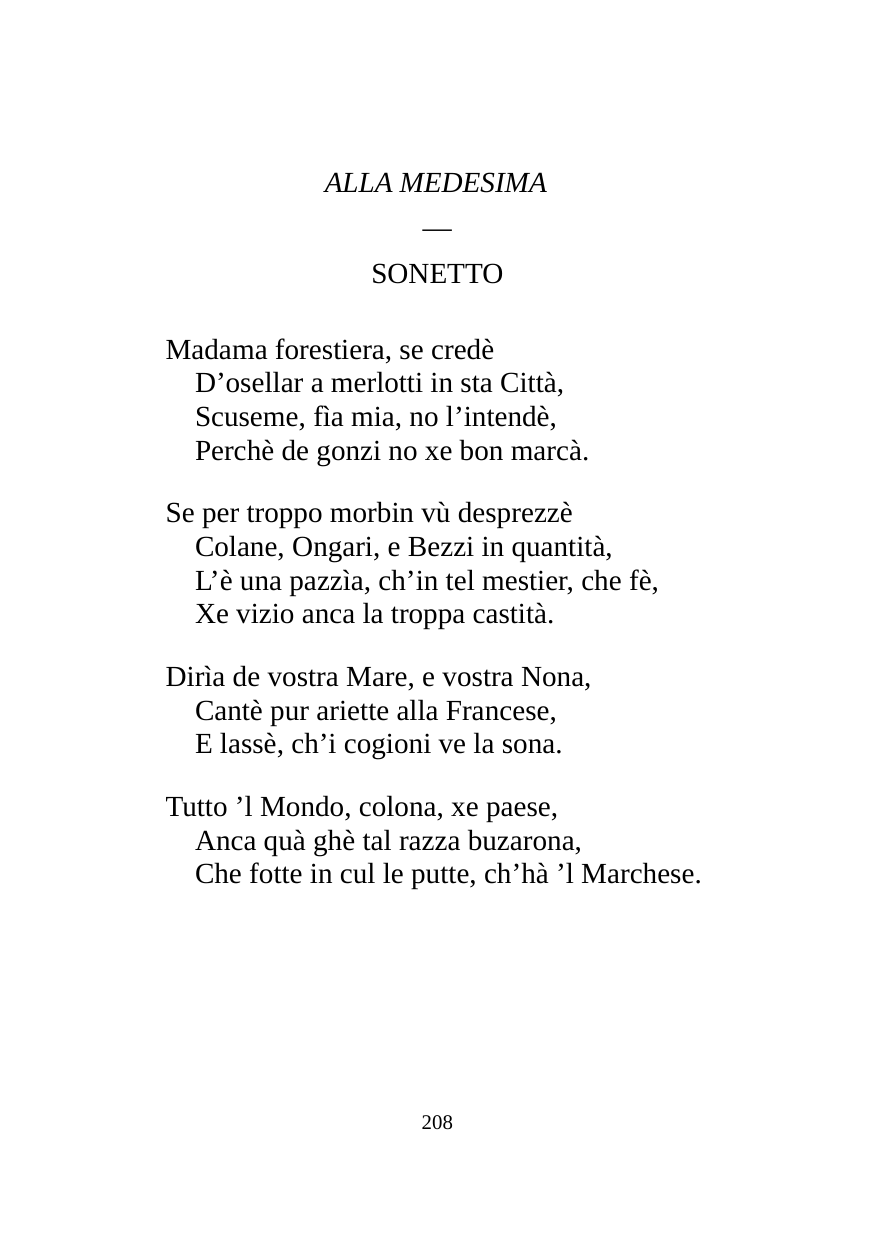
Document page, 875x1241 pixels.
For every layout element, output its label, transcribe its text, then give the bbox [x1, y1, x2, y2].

subtitle ALLA MEDESIMA [106, 165, 768, 199]
text Madama forestiera, se credè D’osellar a merlotti in sta Città, Scuseme, fìa mia, no l’intendè, Perchè de gonzi no xe bon marcà. [165, 332, 768, 466]
text — [106, 211, 768, 244]
text Tutto ’l Mondo, colona, xe paese, Anca quà ghè tal razza buzarona, Che fotte in cul le putte, ch’hà ’l Marchese. [165, 789, 768, 890]
text SONETTO [106, 257, 768, 290]
text Se per troppo morbin vù desprezzè Colane, Ongari, e Bezzi in quantità, L’è una pazzìa, ch’in tel mestier, che fè, Xe vizio anca la troppa castità. [165, 496, 768, 630]
text Dirìa de vostra Mare, e vostra Nona, Cantè pur ariette alla Francese, E lassè, ch’i cogioni ve la sona. [165, 659, 768, 760]
